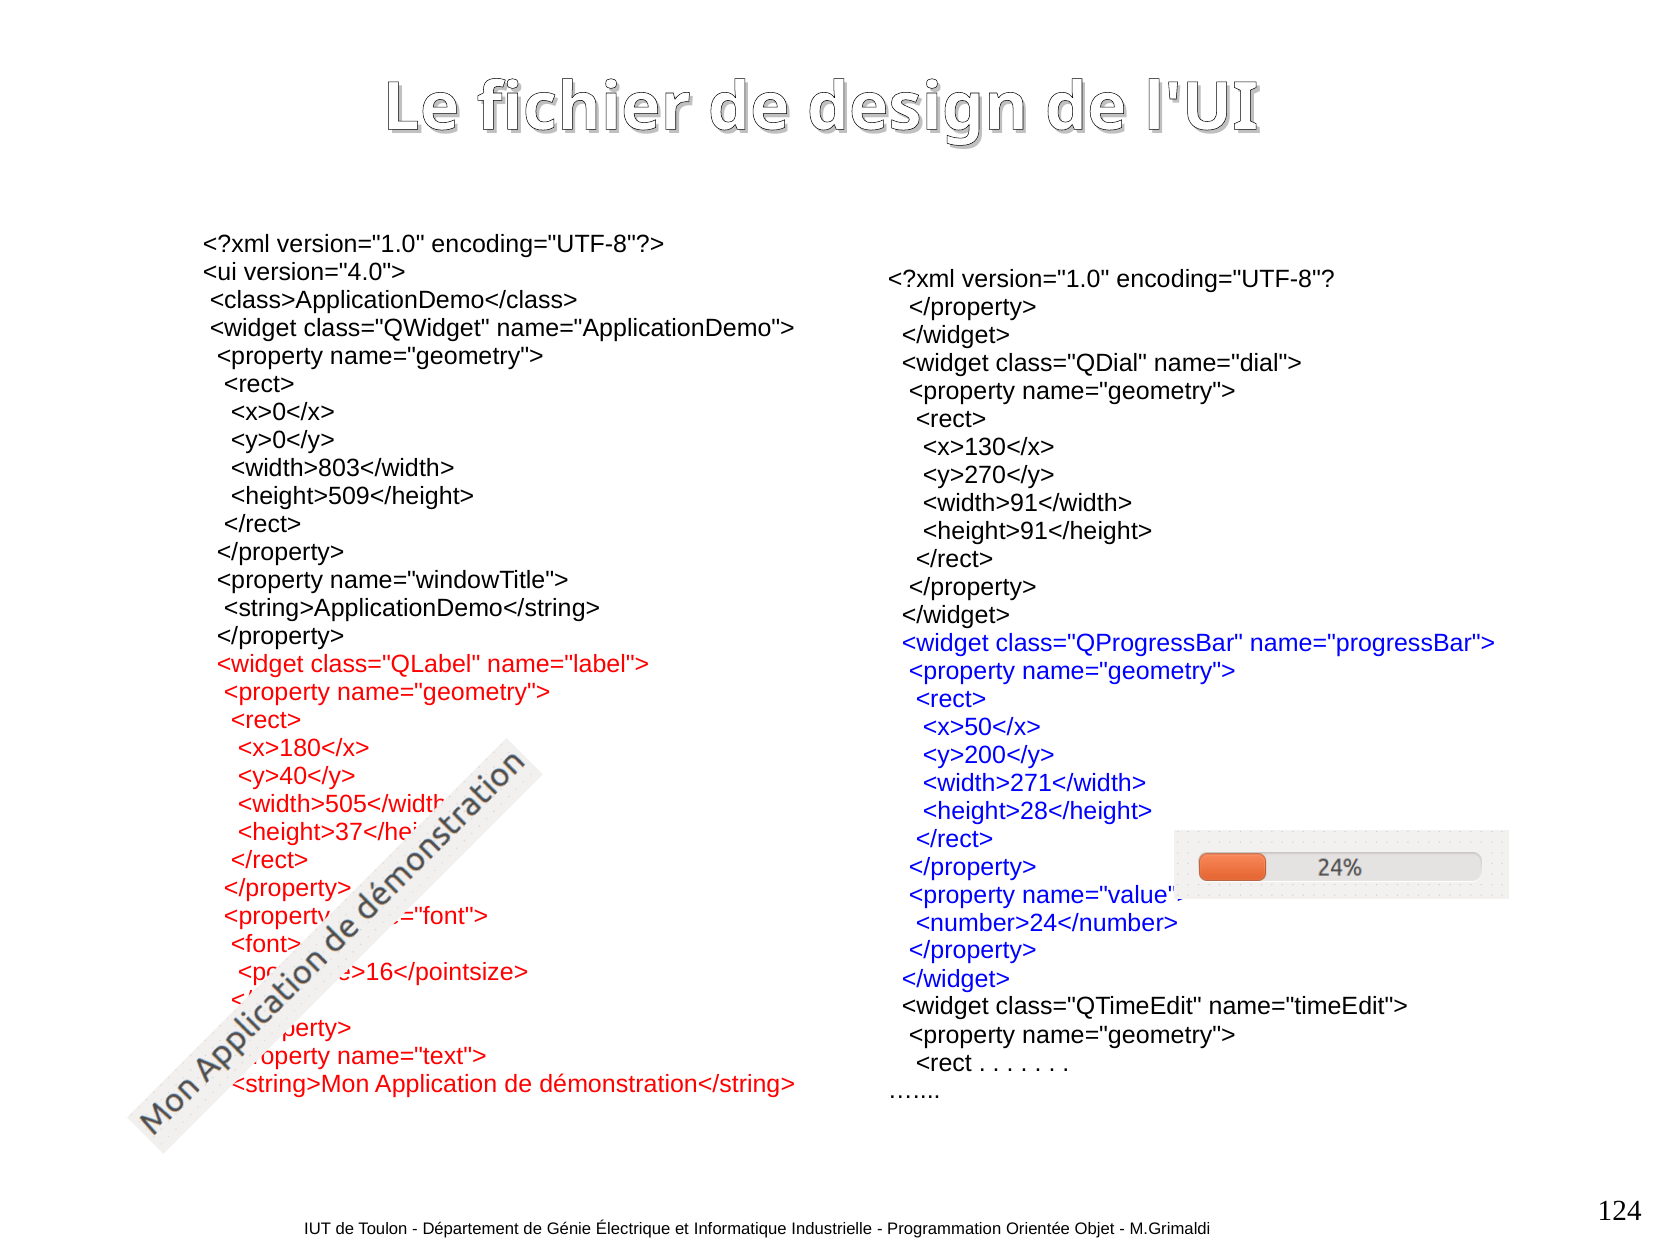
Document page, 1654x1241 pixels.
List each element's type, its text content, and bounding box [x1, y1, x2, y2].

picture [1174, 830, 1509, 899]
text_box <?xml version="1.0" encoding="UTF-8"? </property> </widget> <widget class="QDial" name="dial"> <property name="geometry"> <rect> <x>130</x> <y>270</y> <width>91</width> <height>91</height> </rect> </property> </widget> <widget class="QProgressBar" name="progressBar"> <property name="geometry"> <rect> <x>50</x> <y>200</y> <width>271</width> <height>28</height> </rect> </property> <property name="value"> <number>24</number> </property> </widget> <widget class="QTimeEdit" name="timeEdit"> <property name="geometry"> <rect . . . . . . . ….... [856, 257, 1528, 1241]
picture [126, 737, 543, 1154]
title Le fichier de design de l'UI [76, 0, 1565, 208]
text_box <?xml version="1.0" encoding="UTF-8"?> <ui version="4.0"> <class>ApplicationDemo</class> <widget class="QWidget" name="ApplicationDemo"> <property name="geometry"> <rect> <x>0</x> <y>0</y> <width>803</width> <height>509</height> </rect> </property> <property name="windowTitle"> <string>ApplicationDemo</string> </property> <widget class="QLabel" name="label"> <property name="geometry"> <rect> <x>180</x> <y>40</y> <width>505</width> <height>37</height> </rect> </property> <property name="font"> <font> <pointsize>16</pointsize> </font> </property> <property name="text"> <string>Mon Application de démonstration</string> [107, 222, 892, 1238]
